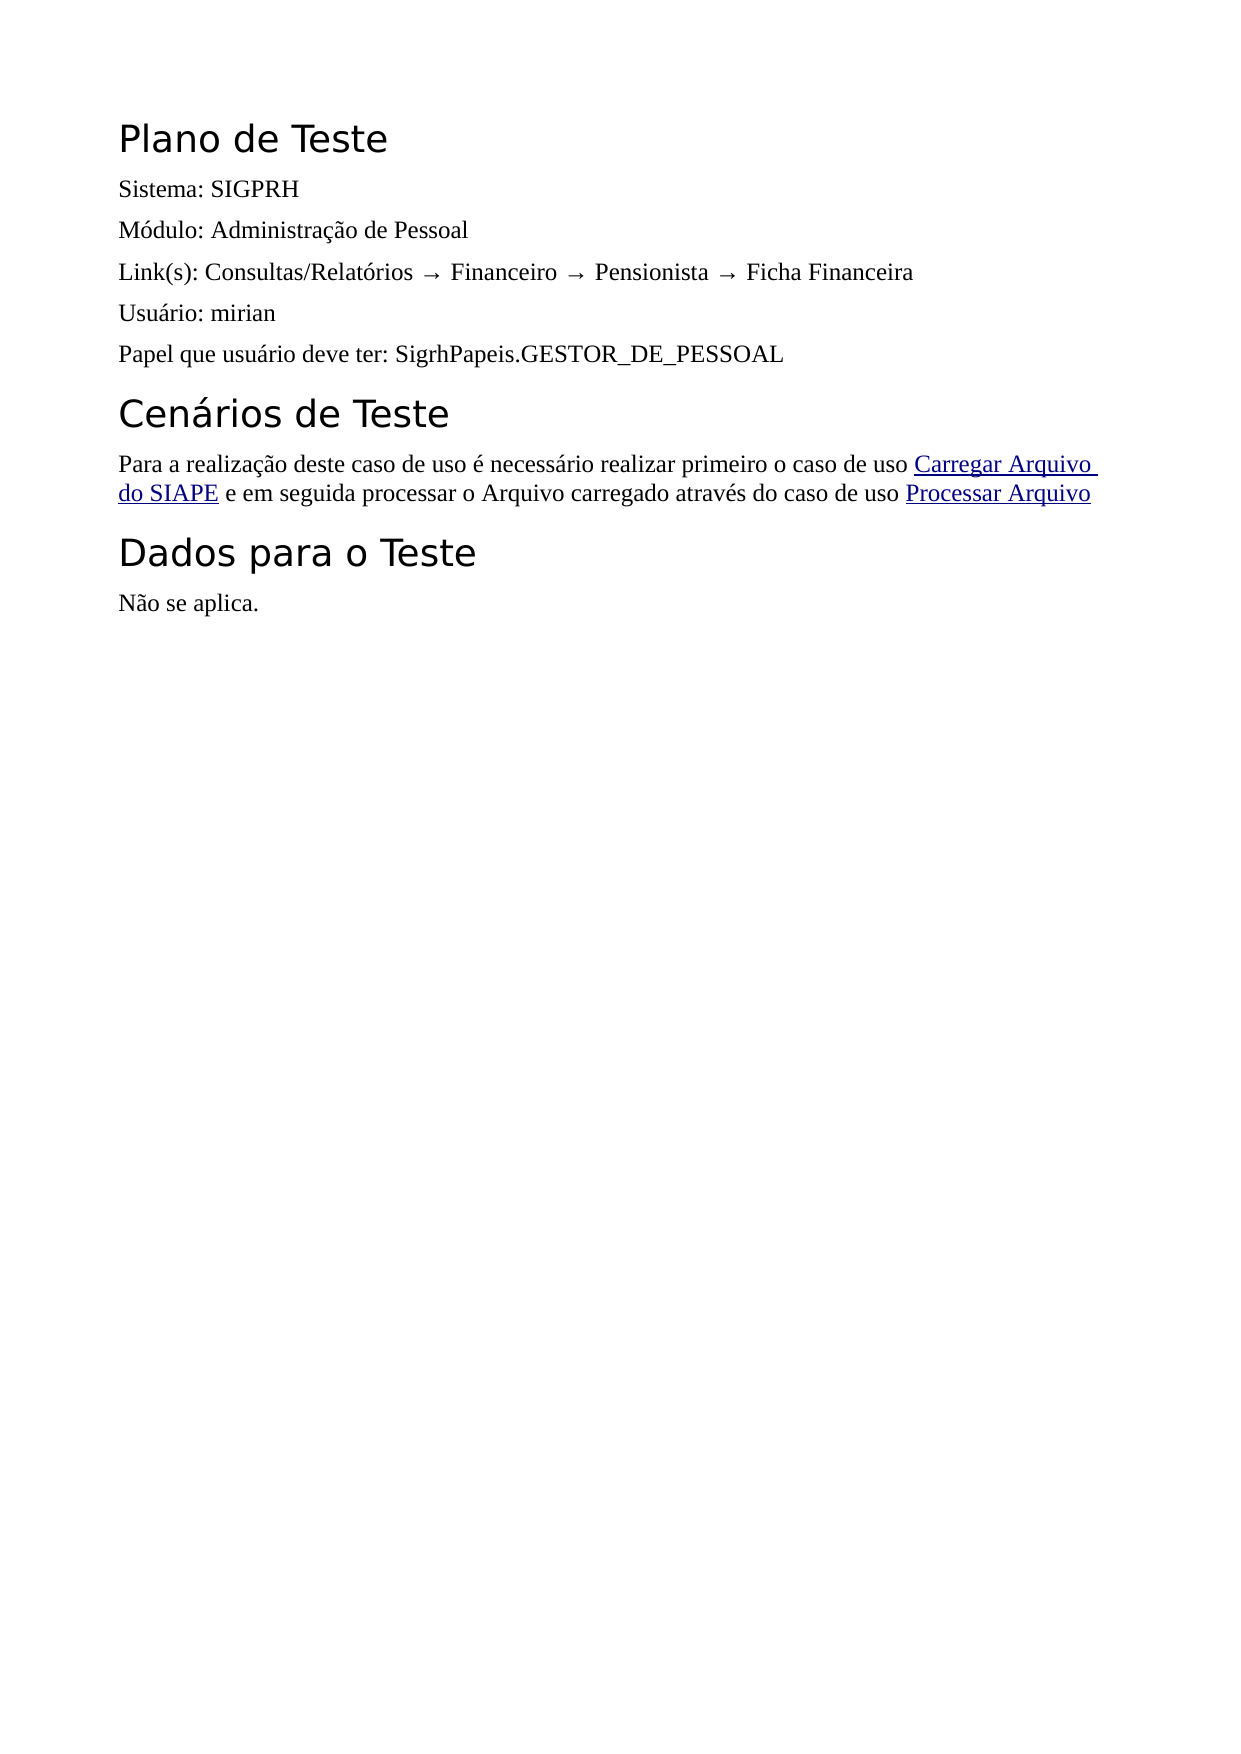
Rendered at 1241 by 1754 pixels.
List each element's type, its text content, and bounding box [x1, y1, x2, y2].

subtitle Cenários de Teste [118, 393, 1122, 437]
subtitle Plano de Teste [118, 118, 1122, 162]
text Para a realização deste caso de uso é necessário realizar primeiro o caso de uso Carregar Arquivo do SIAPE e em seguida processar o Arquivo carregado através do caso de uso Processar Arquivo [118, 449, 1122, 507]
text Não se aplica. [118, 588, 1122, 617]
text Módulo: Administração de Pessoal [118, 216, 1122, 244]
text Link(s): Consultas/Relatórios → Financeiro → Pensionista → Ficha Financeira [118, 257, 1122, 286]
text Papel que usuário deve ter: SigrhPapeis.GESTOR_DE_PESSOAL [118, 339, 1122, 368]
subtitle Dados para o Teste [118, 532, 1122, 575]
text Sistema: SIGPRH [118, 174, 1122, 203]
text Usuário: mirian [118, 298, 1122, 327]
